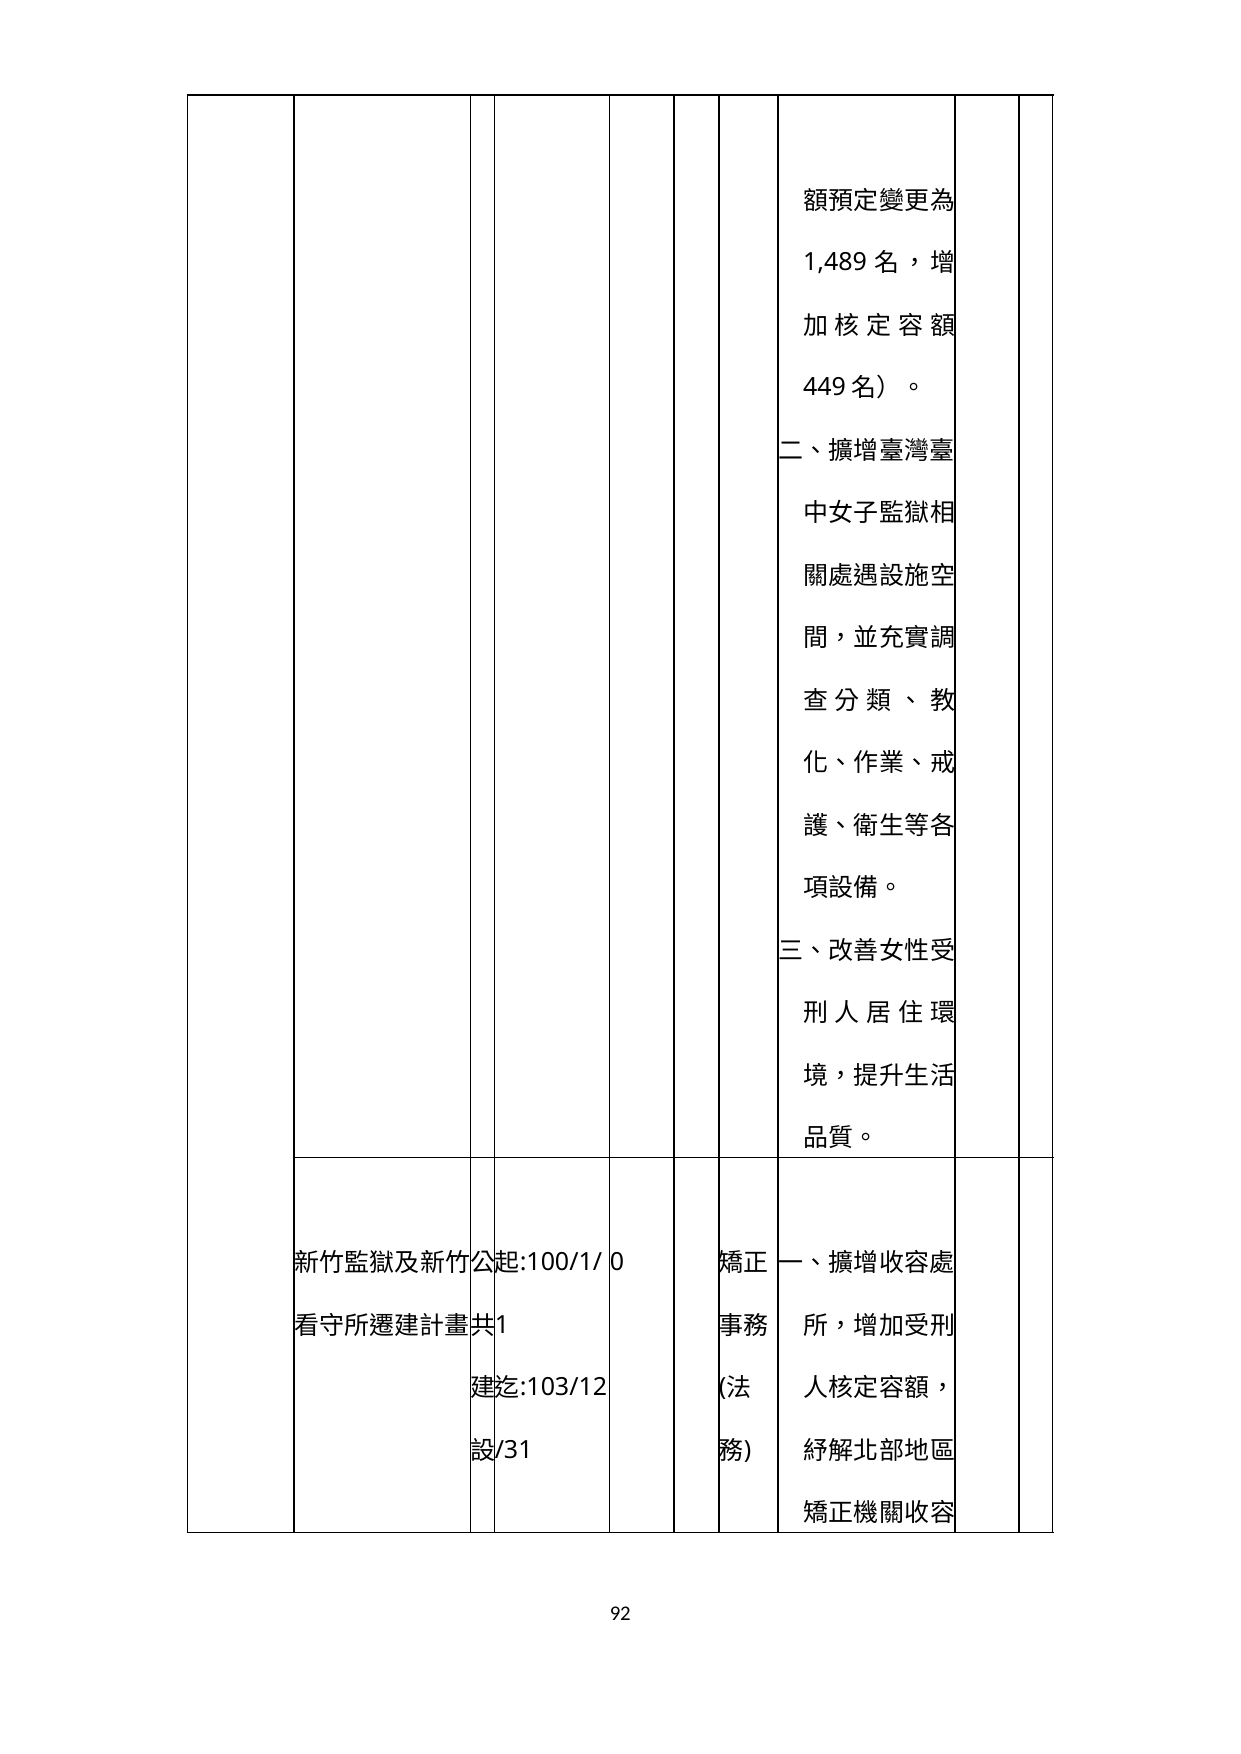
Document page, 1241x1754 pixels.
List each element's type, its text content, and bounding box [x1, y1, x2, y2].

table_cell [956, 1158, 1018, 1532]
table_cell 新竹監獄及新竹看守所遷建計畫 [295, 1158, 470, 1532]
table_cell [295, 96, 470, 1157]
table_cell [956, 96, 1018, 1157]
table_cell 0 [610, 1158, 673, 1532]
table_cell 公共建設 [471, 1394, 494, 1532]
table_cell 公共建設 [471, 1158, 494, 1326]
table_cell [188, 96, 293, 1532]
table_cell [495, 96, 609, 1157]
table_cell 社會發展 [471, 96, 494, 1157]
table_cell [1020, 1158, 1052, 1532]
table_cell [1020, 96, 1052, 1157]
table_cell 起:100/1/1迄:103/12/31 [495, 1158, 609, 1532]
table_cell 矯正事務(法務) [720, 1158, 777, 1532]
table_cell 一、擴增收容處所，增加受刑人核定容額，紓解北部地區矯正機關收容 [779, 1158, 954, 1532]
table_cell [675, 1158, 718, 1532]
table_cell [675, 96, 718, 1157]
table_cell [610, 96, 673, 1157]
table_cell 額預定變更為1,489名，增加核定容額449名）。 二、擴增臺灣臺中女子監獄相關處遇設施空間，並充實調查分類、教化、作業、戒護、衛生等各項設備。 三、改善女性受刑人居住環境，提升生活品質。 [779, 96, 954, 1157]
table_cell [720, 96, 777, 1157]
table_cell 公共建設 [471, 1328, 494, 1396]
